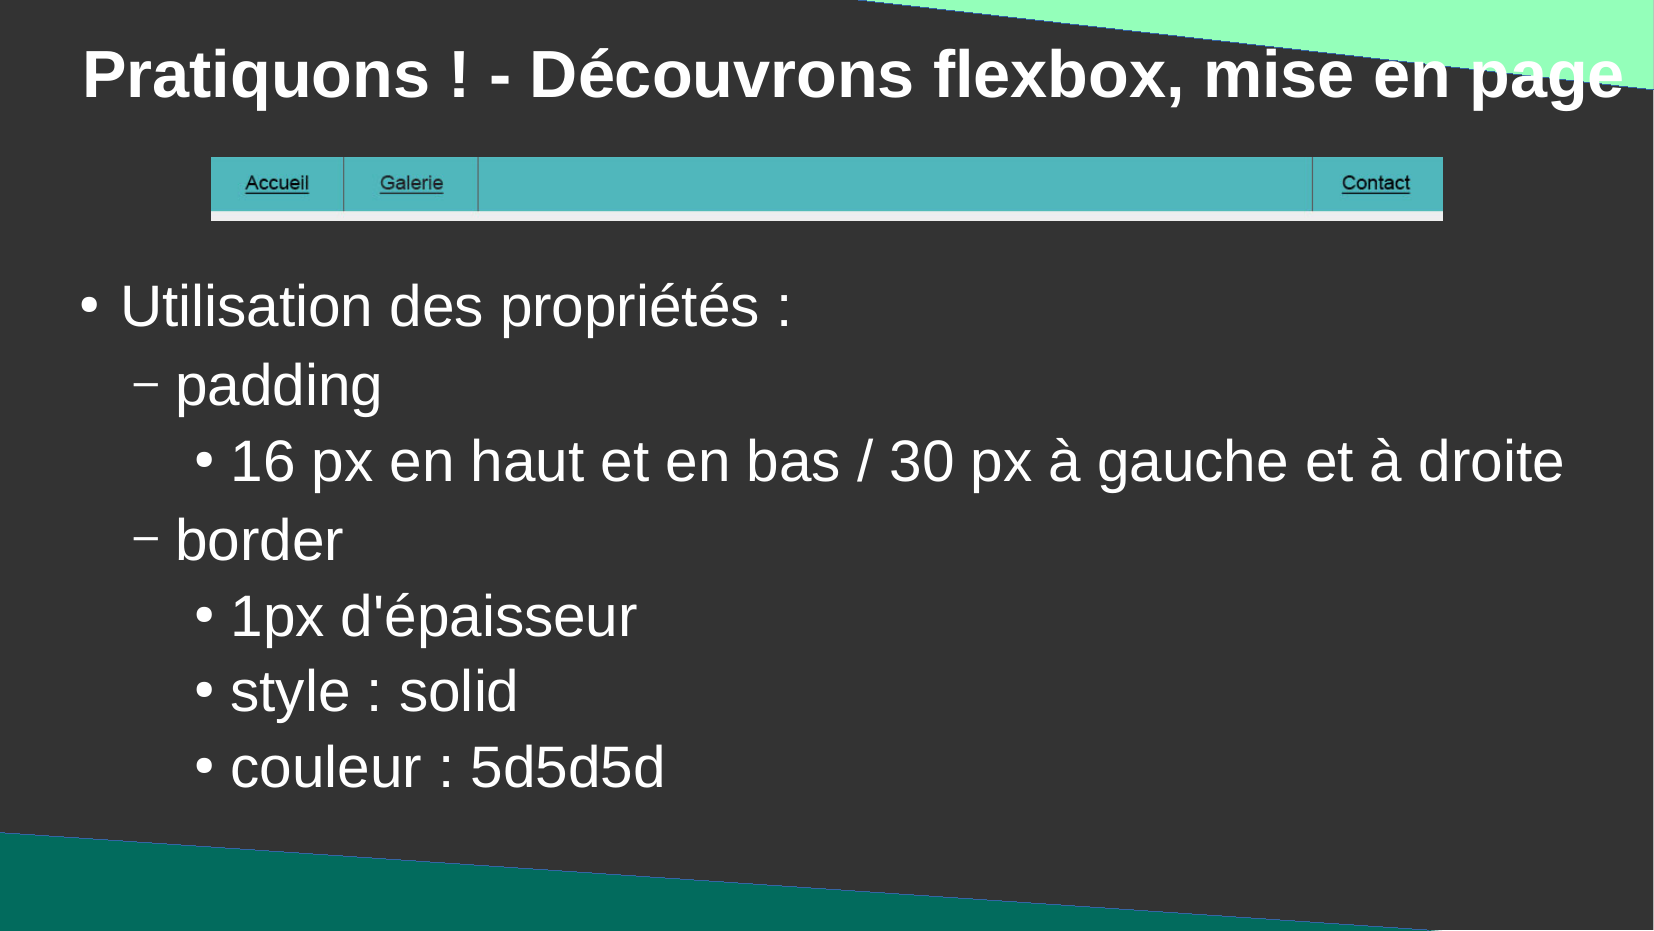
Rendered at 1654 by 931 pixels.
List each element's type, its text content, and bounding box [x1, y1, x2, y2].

picture [211, 157, 1443, 221]
list Utilisation des propriétés : padding 16 px en haut et en bas / 30 px à gauche et à droite border 1px d'épaisseur style : solid couleur : 5d5d5d [64, 273, 1589, 807]
title Pratiquons ! - Découvrons flexbox, mise en page [82, 37, 1630, 112]
text_box [858, 0, 1654, 90]
